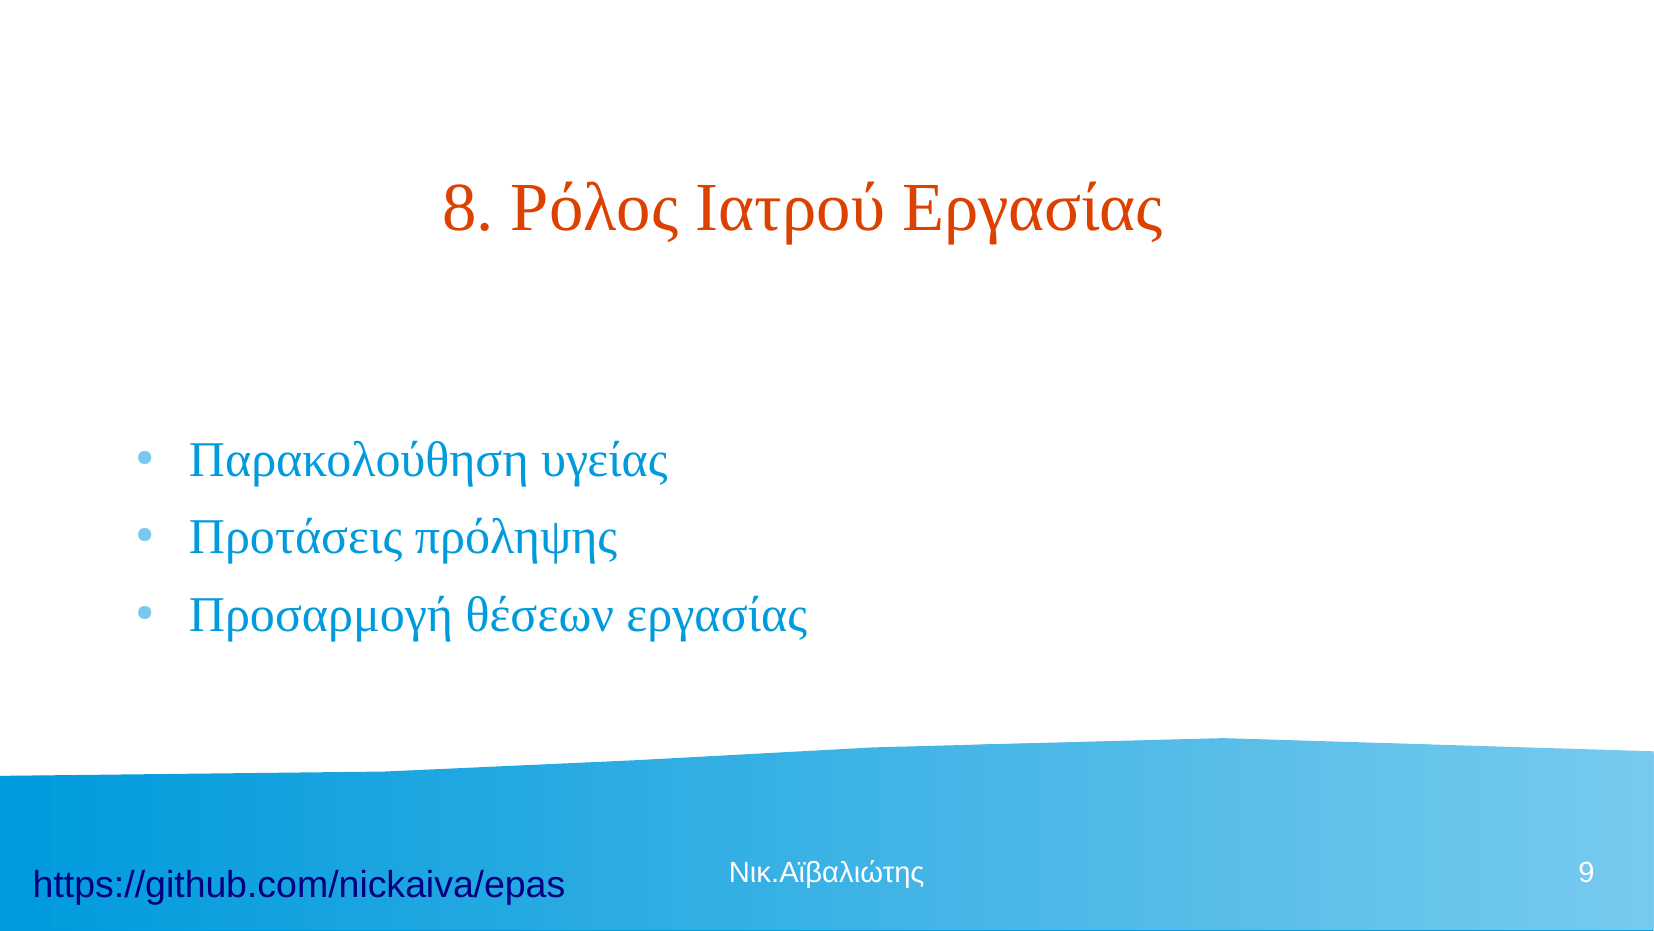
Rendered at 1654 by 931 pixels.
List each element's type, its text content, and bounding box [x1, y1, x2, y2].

title 8. Ρόλος Ιατρού Εργασίας [29, 118, 1506, 296]
list Παρακολούθηση υγείας Προτάσεις πρόληψης Προσαρμογή θέσεων εργασίας [118, 354, 1654, 739]
